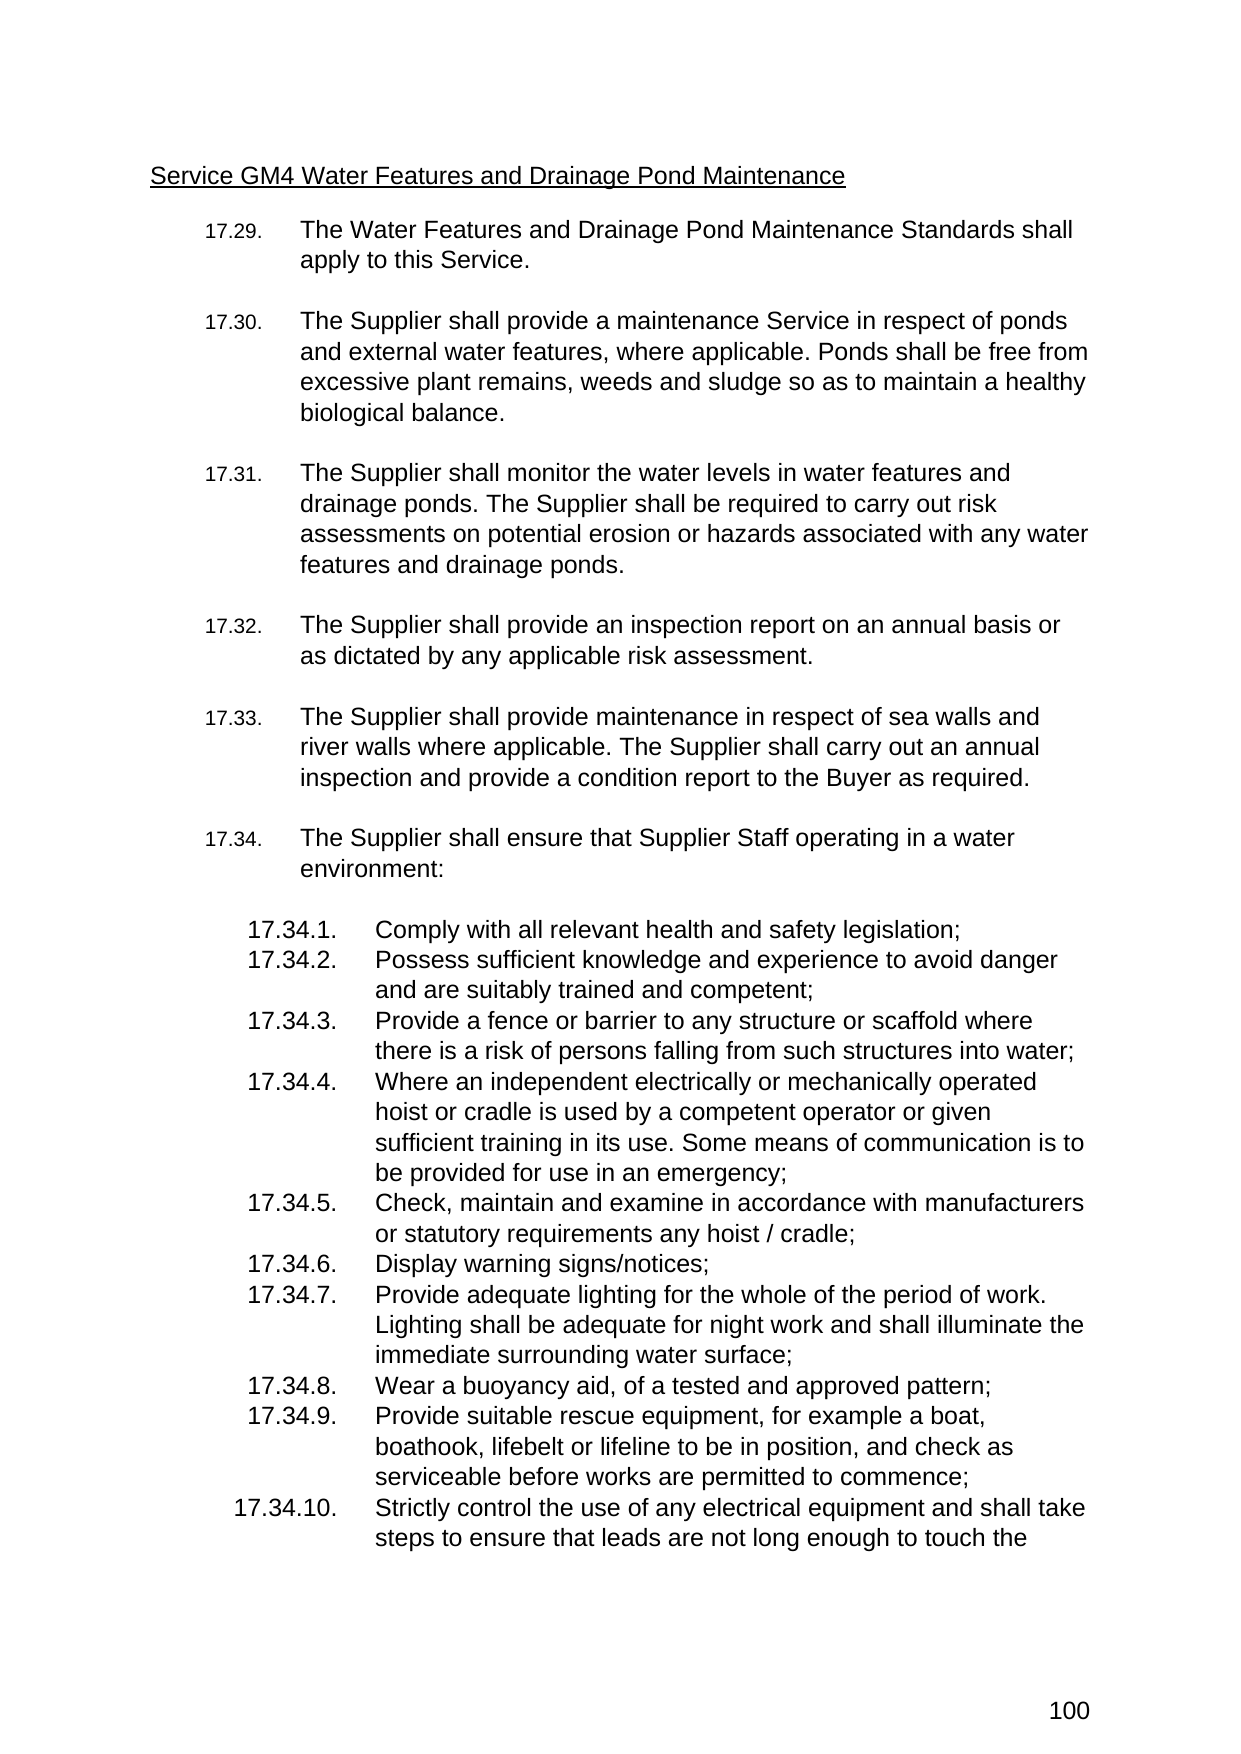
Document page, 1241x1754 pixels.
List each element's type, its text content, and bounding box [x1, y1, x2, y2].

list Strictly control the use of any electrical equipment and shall take steps to ensure that leads are not long enough to touch the [337, 1492, 1090, 1552]
list The Water Features and Drainage Pond Maintenance Standards shall apply to this Service. [262, 215, 1090, 274]
list Wear a buoyancy aid, of a tested and approved pattern; [337, 1371, 1090, 1399]
subtitle Service GM4 Water Features and Drainage Pond Maintenance [150, 161, 1090, 190]
list The Supplier shall provide an inspection report on an annual basis or as dictated by any applicable risk assessment. [262, 610, 1090, 669]
list Possess sufficient knowledge and experience to avoid danger and are suitably trained and competent; [337, 945, 1090, 1004]
list Where an independent electrically or mechanically operated hoist or cradle is used by a competent operator or given sufficient training in its use. Some means of communication is to be provided for use in an emergency; [337, 1067, 1090, 1187]
list Comply with all relevant health and safety legislation; [337, 914, 1090, 943]
list The Supplier shall provide maintenance in respect of sea walls and river walls where applicable. The Supplier shall carry out an annual inspection and provide a condition report to the Buyer as required. [262, 702, 1090, 791]
list Provide suitable rescue equipment, for example a boat, boathook, lifebelt or lifeline to be in position, and check as serviceable before works are permitted to commence; [337, 1401, 1090, 1491]
list Provide adequate lighting for the whole of the period of work. Lighting shall be adequate for night work and shall illuminate the immediate surrounding water surface; [337, 1279, 1090, 1369]
list Provide a fence or barrier to any structure or scaffold where there is a risk of persons falling from such structures into water; [337, 1006, 1090, 1065]
list The Supplier shall ensure that Supplier Staff operating in a water environment: [262, 823, 1090, 882]
list Check, maintain and examine in accordance with manufacturers or statutory requirements any hoist / cradle; [337, 1188, 1090, 1247]
list The Supplier shall monitor the water levels in water features and drainage ponds. The Supplier shall be required to carry out risk assessments on potential erosion or hazards associated with any water features and drainage ponds. [262, 458, 1090, 578]
list Display warning signs/notices; [337, 1249, 1090, 1278]
list The Supplier shall provide a maintenance Service in respect of ponds and external water features, where applicable. Ponds shall be free from excessive plant remains, weeds and sludge so as to maintain a healthy biological balance. [262, 306, 1090, 426]
